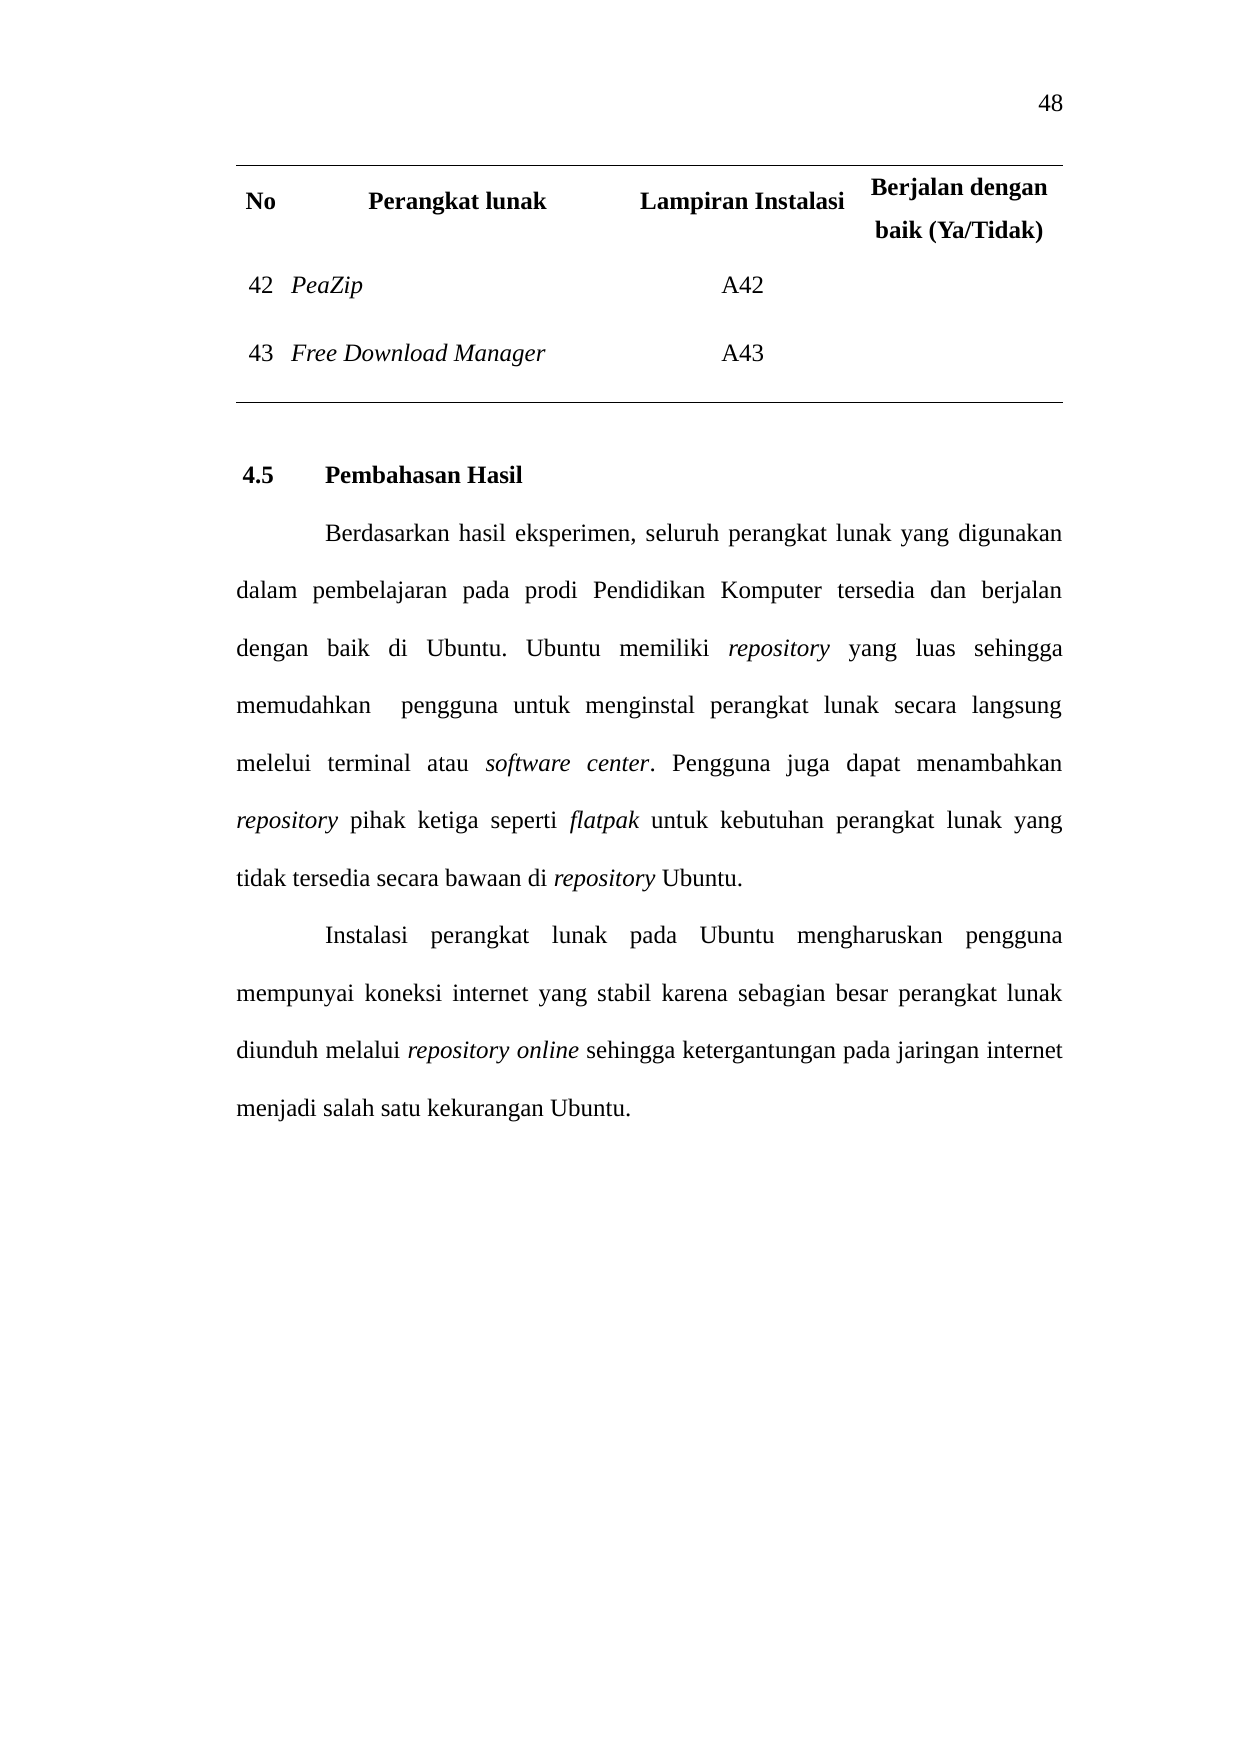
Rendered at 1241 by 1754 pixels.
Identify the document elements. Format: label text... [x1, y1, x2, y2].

table_header Perangkat lunak [285, 166, 629, 264]
table_cell [855, 264, 1063, 333]
text Instalasi perangkat lunak pada Ubuntu mengharuskan pengguna mempunyai koneksi internet yang stabil karena sebagian besar perangkat lunak diunduh melalui repository online sehingga ketergantungan pada jaringan internet menjadi salah satu kekurangan Ubuntu. [236, 920, 1063, 1121]
table_header Berjalan dengan baik (Ya/Tidak) [855, 166, 1063, 264]
table_cell Free Download Manager [285, 333, 629, 402]
table_header No [236, 166, 285, 264]
text Berdasarkan hasil eksperimen, seluruh perangkat lunak yang digunakan dalam pembelajaran pada prodi Pendidikan Komputer tersedia dan berjalan dengan baik di Ubuntu. Ubuntu memiliki repository yang luas sehingga memudahkan pengguna untuk menginstal perangkat lunak secara langsung melelui terminal atau software center. Pengguna juga dapat menambahkan repository pihak ketiga seperti flatpak untuk kebutuhan perangkat lunak yang tidak tersedia secara bawaan di repository Ubuntu. [236, 518, 1063, 891]
table_cell 43 [236, 333, 285, 402]
table_cell 42 [236, 264, 285, 333]
table_cell [855, 333, 1063, 402]
table_header Lampiran Instalasi [630, 166, 855, 264]
table_cell A43 [630, 333, 855, 402]
table_cell A42 [630, 264, 855, 333]
table_cell PeaZip [285, 264, 629, 333]
subtitle Pembahasan Hasil [236, 460, 1063, 489]
